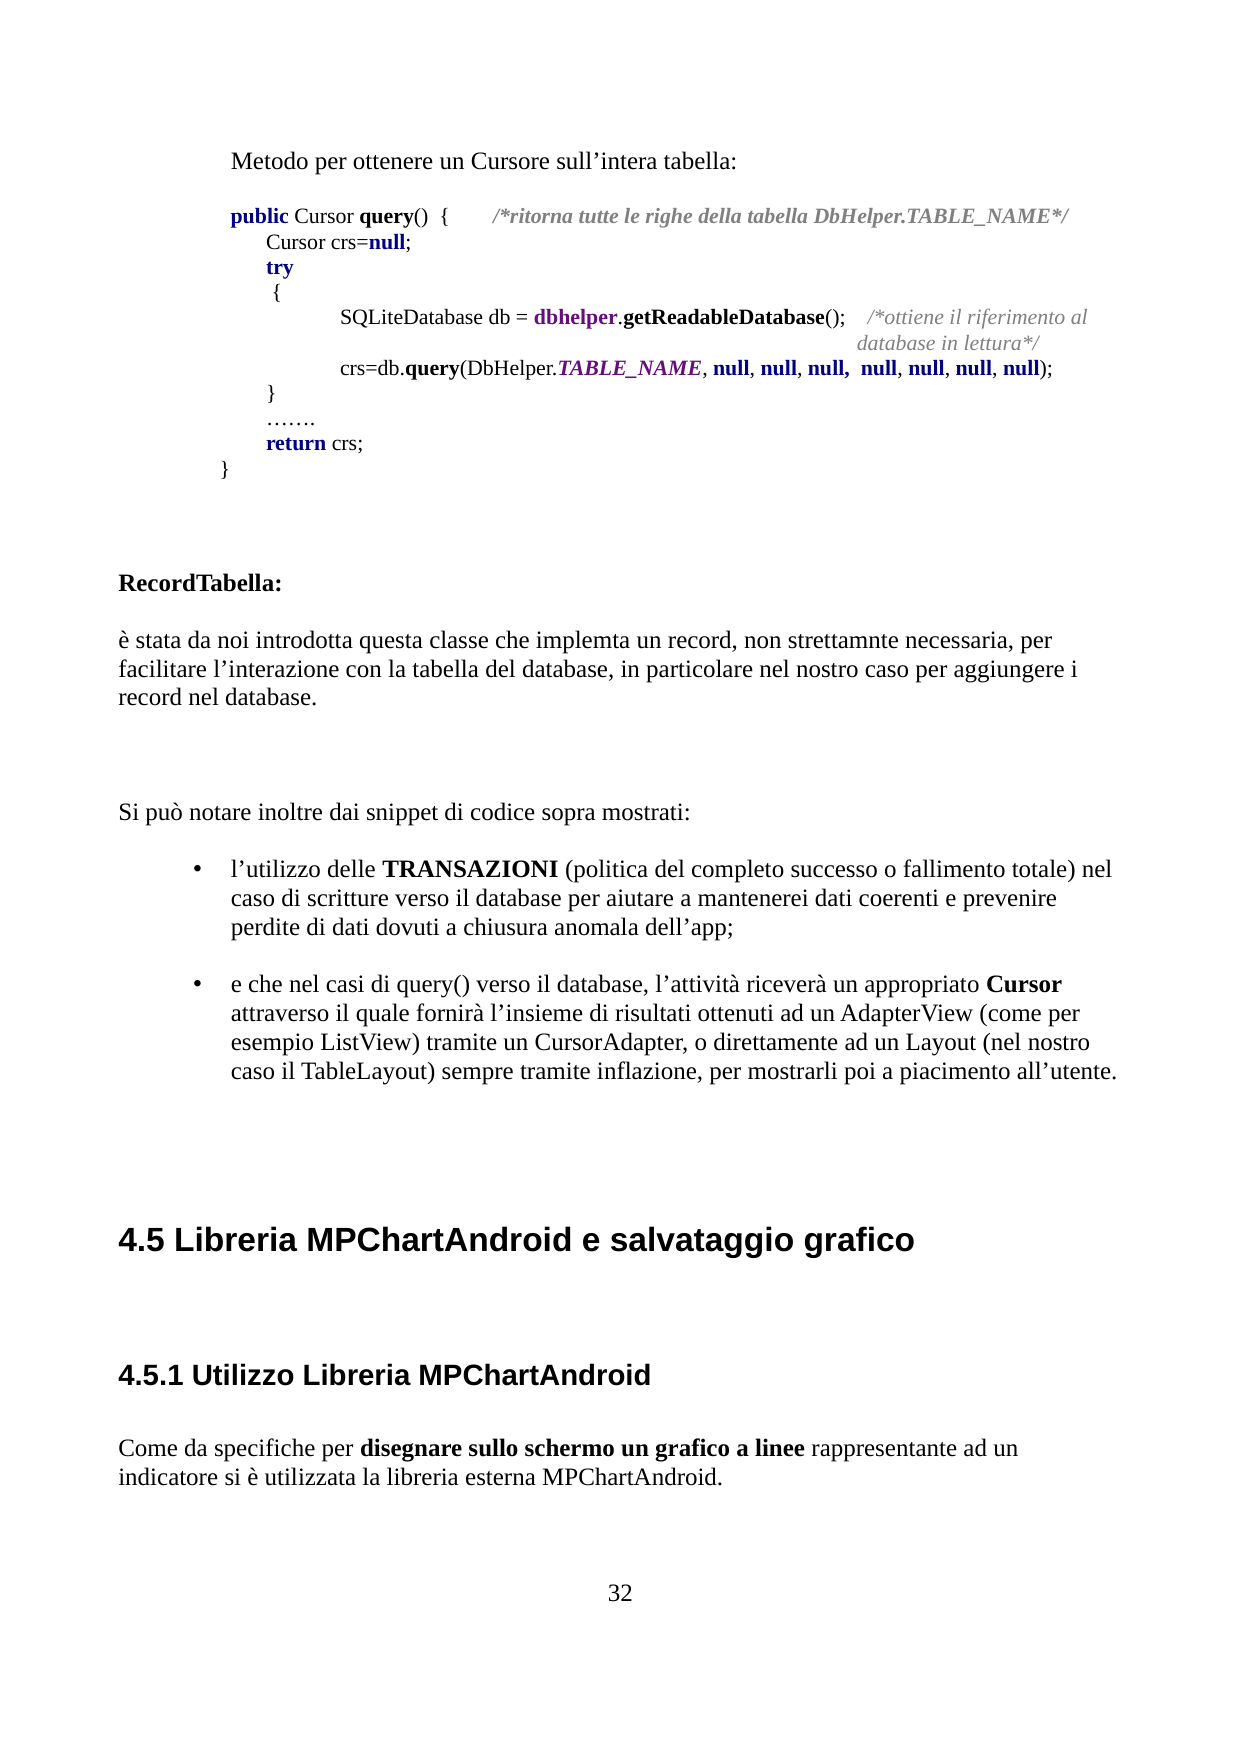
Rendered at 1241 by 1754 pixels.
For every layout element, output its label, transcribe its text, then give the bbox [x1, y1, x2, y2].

text } [118, 456, 1122, 481]
text ……. [118, 405, 1122, 430]
list Metodo per ottenere un Cursore sull’intera tabella: [193, 146, 1122, 175]
text Come da specifiche per disegnare sullo schermo un grafico a linee rappresentante ad un indicatore si è utilizzata la libreria esterna MPChartAndroid. [118, 1433, 1122, 1491]
text Cursor crs=null; [118, 229, 1122, 254]
text return crs; [118, 430, 1122, 456]
subtitle 4.5 Libreria MPChartAndroid e salvataggio grafico [118, 1220, 1122, 1259]
subtitle 4.5.1 Utilizzo Libreria MPChartAndroid [118, 1358, 1122, 1392]
text { [118, 279, 1122, 304]
text crs=db.query(DbHelper.TABLE_NAME, null, null, null, null, null, null, null); [118, 355, 1122, 380]
text } [118, 380, 1122, 405]
text public Cursor query() { /*ritorna tutte le righe della tabella DbHelper.TABLE_NAME*/ [118, 203, 1122, 229]
text try [118, 254, 1122, 279]
list e che nel casi di query() verso il database, l’attività riceverà un appropriato Cursor attraverso il quale fornirà l’insieme di risultati ottenuti ad un AdapterView (come per esempio ListView) tramite un CursorAdapter, o direttamente ad un Layout (nel nostro caso il TableLayout) sempre tramite inflazione, per mostrarli poi a piacimento all’utente. [193, 969, 1122, 1084]
text è stata da noi introdotta questa classe che implemta un record, non strettamnte necessaria, per facilitare l’interazione con la tabella del database, in particolare nel nostro caso per aggiungere i record nel database. [118, 625, 1122, 711]
text Si può notare inoltre dai snippet di codice sopra mostrati: [118, 797, 1122, 826]
text SQLiteDatabase db = dbhelper.getReadableDatabase(); /*ottiene il riferimento al database in lettura*/ [118, 304, 1122, 355]
text RecordTabella: [118, 568, 1122, 597]
list l’utilizzo delle TRANSAZIONI (politica del completo successo o fallimento totale) nel caso di scritture verso il database per aiutare a mantenerei dati coerenti e prevenire perdite di dati dovuti a chiusura anomala dell’app; [193, 854, 1122, 941]
